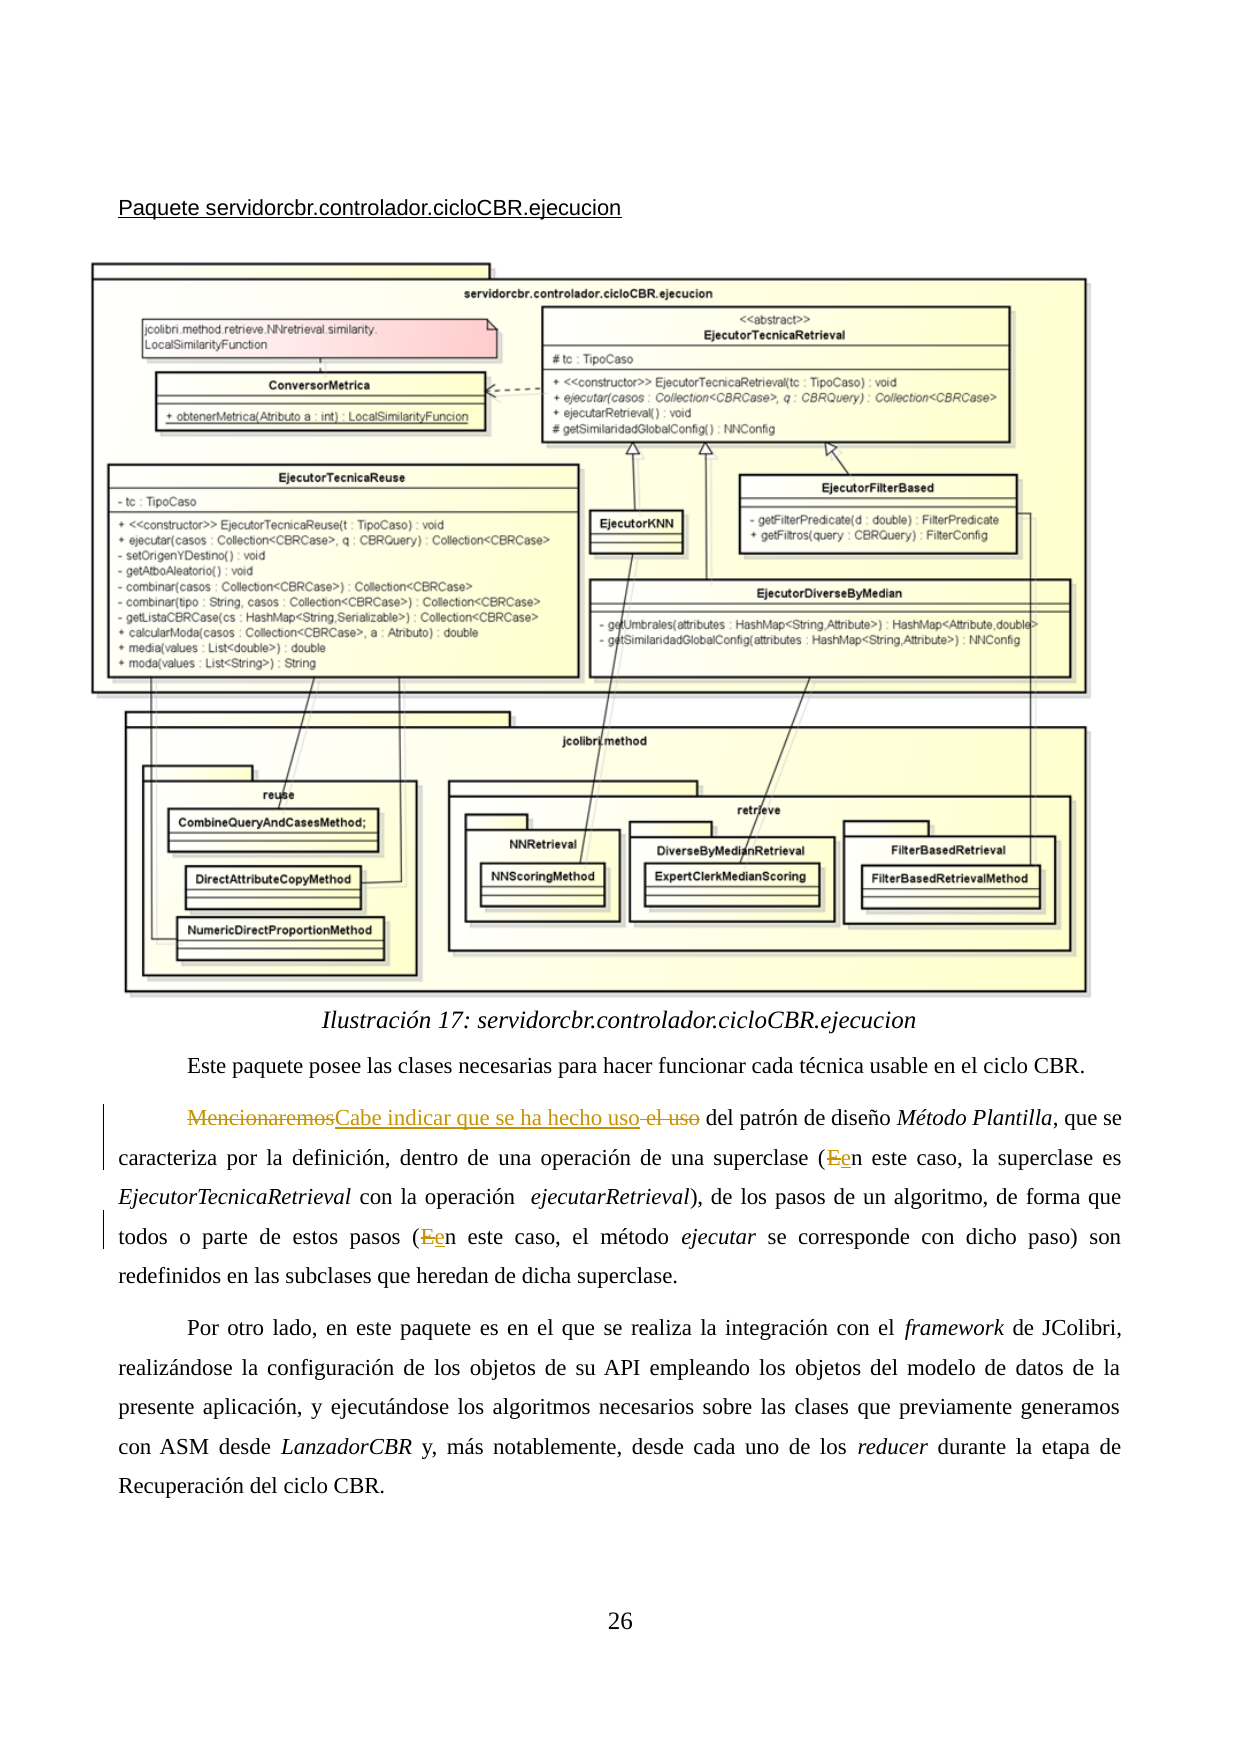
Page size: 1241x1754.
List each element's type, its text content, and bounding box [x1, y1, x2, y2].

picture [87, 245, 1092, 1005]
text Por otro lado, en este paquete es en el que se realiza la integración con el framework de JColibri, realizándose la configuración de los objetos de su API empleando los objetos del modelo de datos de la presente aplicación, y ejecutándose los algoritmos necesarios sobre las clases que previamente generamos con ASM desde LanzadorCBR y, más notablemente, desde cada uno de los reducer durante la etapa de Recuperación del ciclo CBR. [118, 1314, 1122, 1499]
text Ilustración 17: servidorcbr.controlador.cicloCBR.ejecucion [87, 1005, 1153, 1033]
text Cabe indicar que se ha hecho uso del patrón de diseño Método Plantilla, que se caracteriza por la definición, dentro de una operación de una superclase (en este caso, la superclase es EjecutorTecnicaRetrieval con la operación ejecutarRetrieval), de los pasos de un algoritmo, de forma que todos o parte de estos pasos (en este caso, el método ejecutar se corresponde con dicho paso) son redefinidos en las subclases que heredan de dicha superclase. [118, 1104, 1122, 1289]
subtitle Paquete servidorcbr.controlador.cicloCBR.ejecucion [118, 195, 1122, 220]
text [87, 233, 1153, 245]
text Este paquete posee las clases necesarias para hacer funcionar cada técnica usable en el ciclo CBR. [87, 1033, 1153, 1079]
